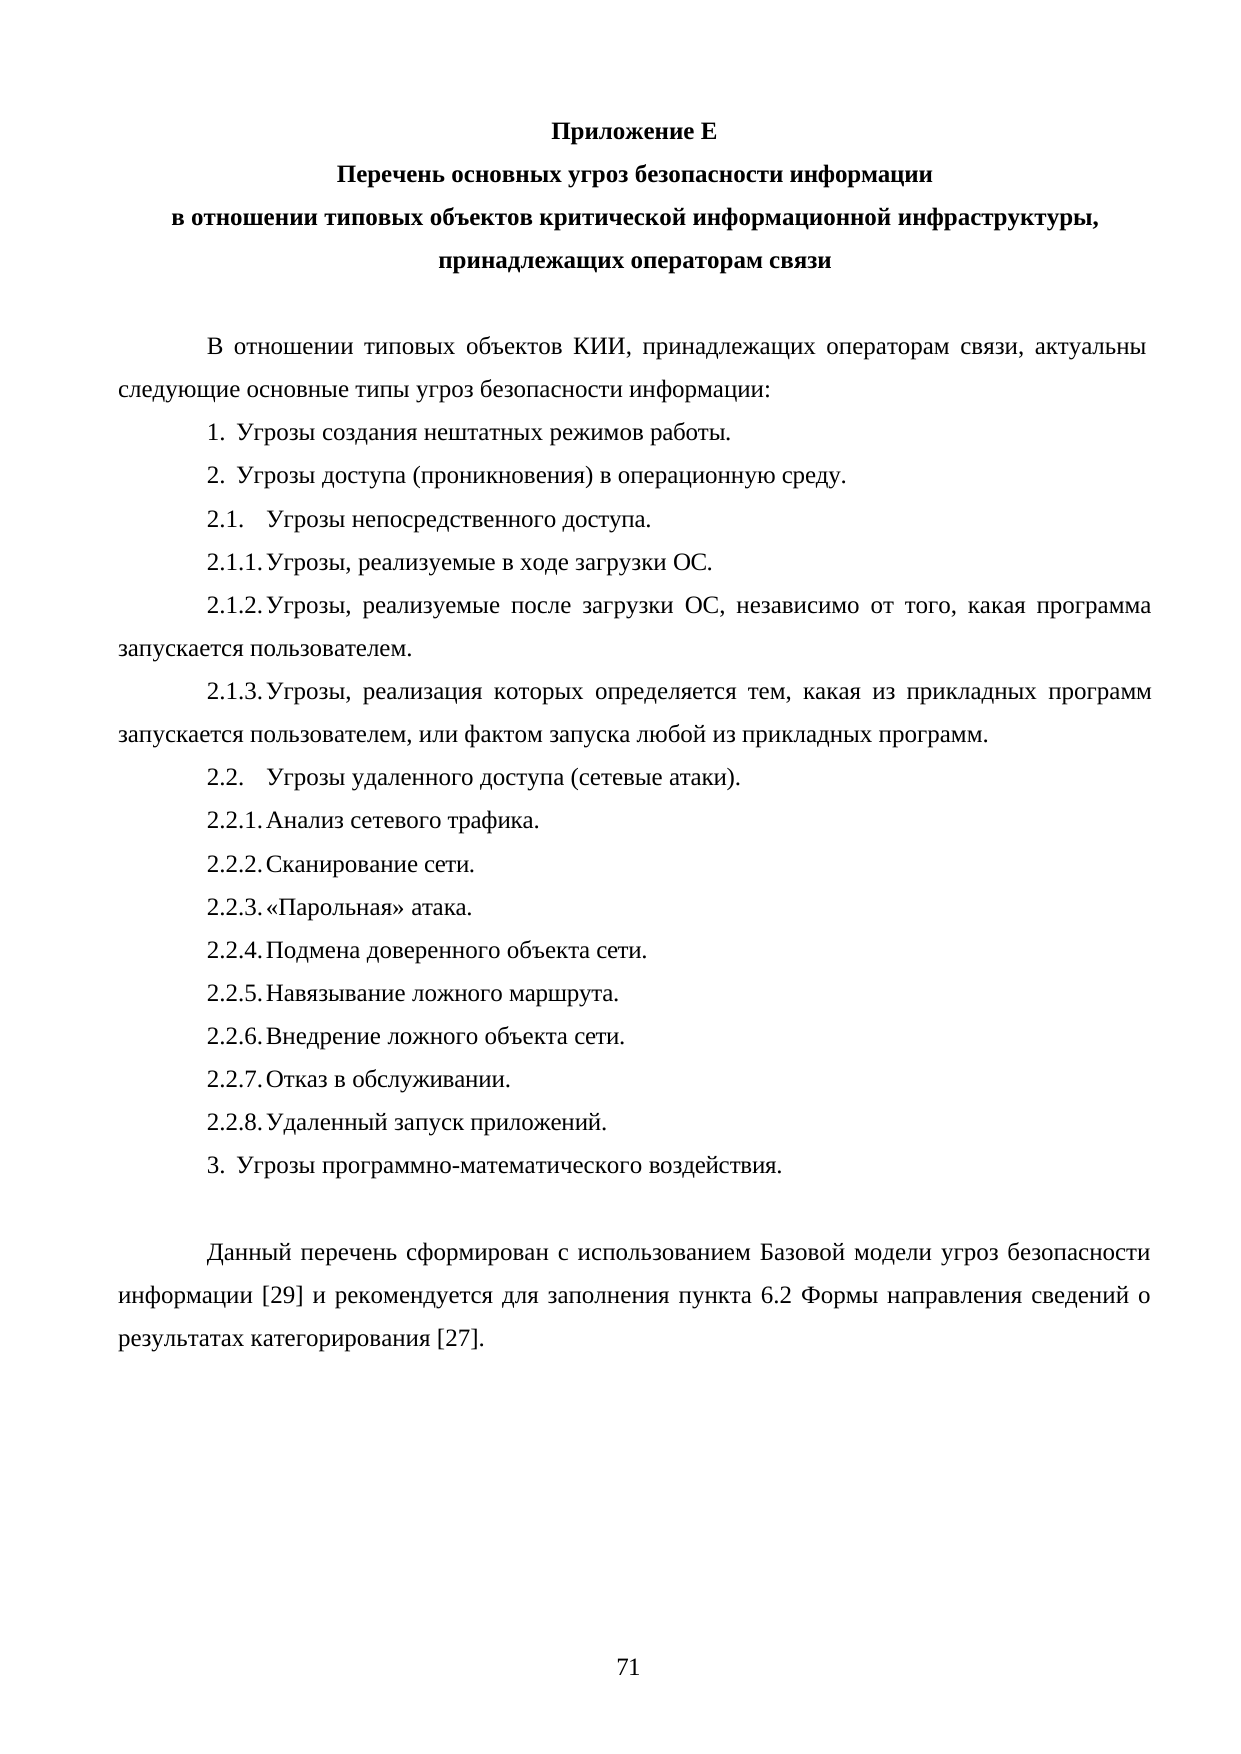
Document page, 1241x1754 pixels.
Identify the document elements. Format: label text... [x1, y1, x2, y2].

list «Парольная» атака. [207, 892, 1166, 921]
text в отношении типовых объектов критической информационной инфраструктуры, принадлежащих операторам связи [113, 202, 1157, 274]
list Внедрение ложного объекта сети. [207, 1021, 1166, 1050]
list Угрозы непосредственного доступа. [207, 504, 1166, 532]
text Перечень основных угроз безопасности информации [209, 159, 1060, 188]
list Отказ в обслуживании. [207, 1064, 1166, 1093]
text В отношении типовых объектов КИИ, принадлежащих операторам связи, актуальны следующие основные типы угроз безопасности информации: [118, 331, 1166, 403]
list Подмена доверенного объекта сети. [207, 935, 1166, 964]
list Анализ сетевого трафика. [207, 806, 1166, 834]
list Угрозы, реализуемые после загрузки ОС, независимо от того, какая программа запускается пользователем. [118, 590, 1152, 662]
list Угрозы, реализуемые в ходе загрузки ОС. [207, 547, 1166, 576]
list Угрозы доступа (проникновения) в операционную среду. [207, 461, 1166, 489]
list Удаленный запуск приложений. [207, 1107, 1166, 1136]
list Угрозы программно-математического воздействия. [207, 1151, 1166, 1179]
text Данный перечень сформирован с использованием Базовой модели угроз безопасности информации [29] и рекомендуется для заполнения пункта 6.2 Формы направления сведений о результатах категорирования [27]. [118, 1237, 1152, 1352]
list Навязывание ложного маршрута. [207, 978, 1166, 1007]
list Сканирование сети. [207, 849, 1166, 877]
list Угрозы создания нештатных режимов работы. [207, 417, 1166, 446]
list Угрозы удаленного доступа (сетевые атаки). [207, 762, 1166, 791]
list Угрозы, реализация которых определяется тем, какая из прикладных программ запускается пользователем, или фактом запуска любой из прикладных программ. [118, 676, 1152, 748]
subtitle Приложение Е [103, 116, 1166, 145]
